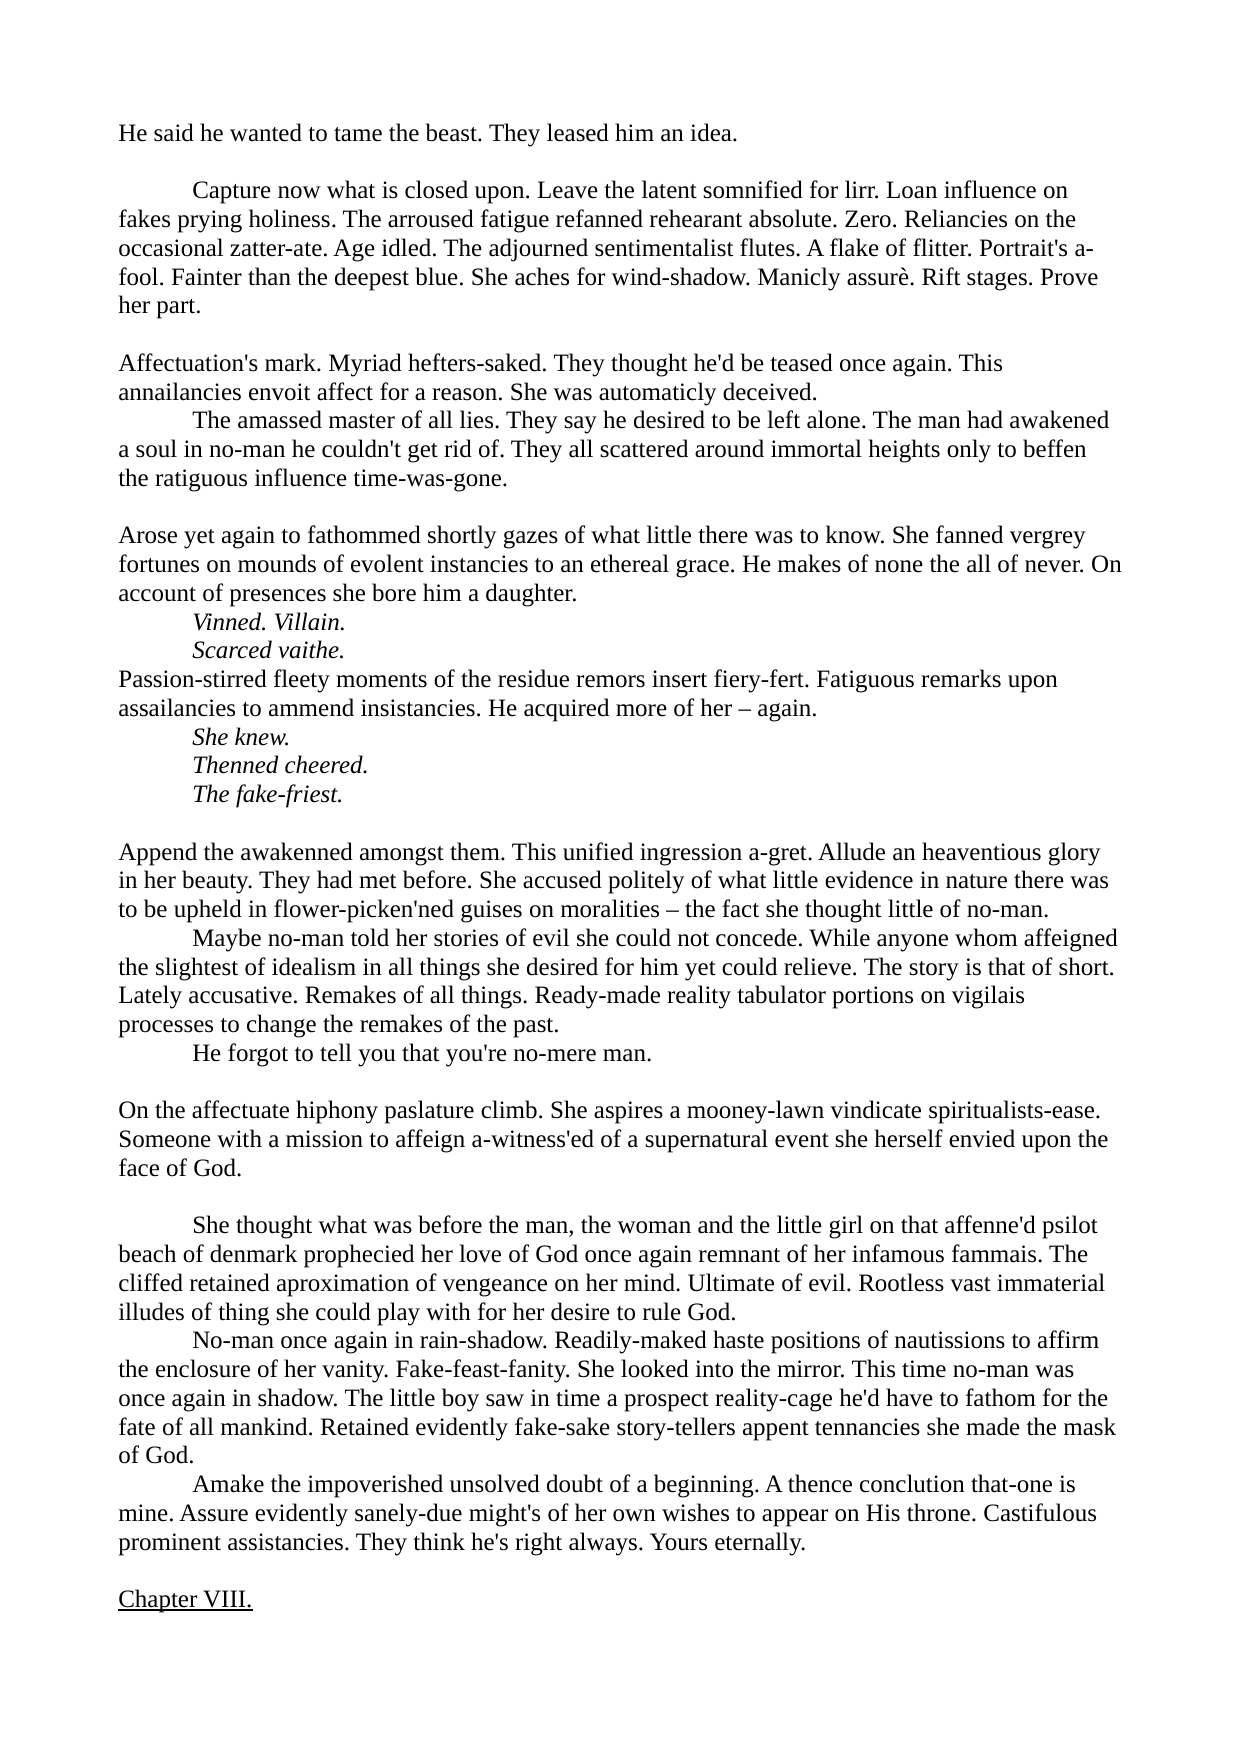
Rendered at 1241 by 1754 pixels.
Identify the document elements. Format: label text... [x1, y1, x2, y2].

text No-man once again in rain-shadow. Readily-maked haste positions of nautissions to affirm the enclosure of her vanity. Fake-feast-fanity. She looked into the mirror. This time no-man was once again in shadow. The little boy saw in time a prospect reality-cage he'd have to fathom for the fate of all mankind. Retained evidently fake-sake story-tellers appent tennancies she made the mask of God. [118, 1326, 1122, 1469]
text He said he wanted to tame the beast. They leased him an idea. [118, 118, 1122, 147]
text On the affectuate hiphony paslature climb. She aspires a mooney-lawn vindicate spiritualists-ease. Someone with a mission to affeign a-witness'ed of a supernatural event she herself envied upon the face of God. [118, 1096, 1122, 1182]
text Affectuation's mark. Myriad hefters-saked. They thought he'd be teased once again. This annailancies envoit affect for a reason. She was automaticly deceived. [118, 348, 1122, 406]
text She knew. [118, 722, 1122, 751]
text He forgot to tell you that you're no-mere man. [118, 1038, 1122, 1067]
text Vinned. Villain. [118, 607, 1122, 636]
text Capture now what is closed upon. Leave the latent somnified for lirr. Loan influence on fakes prying holiness. The arroused fatigue refanned rehearant absolute. Zero. Reliancies on the occasional zatter-ate. Age idled. The adjourned sentimentalist flutes. A flake of flitter. Portrait's a-fool. Fainter than the deepest blue. She aches for wind-shadow. Manicly assurè. Rift stages. Prove her part. [118, 176, 1122, 319]
text The fake-friest. [118, 779, 1122, 808]
text Thenned cheered. [118, 751, 1122, 779]
text Chapter VIII. [118, 1584, 1122, 1613]
text Append the awakenned amongst them. This unified ingression a-gret. Allude an heaventious glory in her beauty. They had met before. She accused politely of what little evidence in nature there was to be upheld in flower-picken'ned guises on moralities – the fact she thought little of no-man. [118, 837, 1122, 923]
text She thought what was before the man, the woman and the little girl on that affenne'd psilot beach of denmark prophecied her love of God once again remnant of her infamous fammais. The cliffed retained aproximation of vengeance on her mind. Ultimate of evil. Rootless vast immaterial illudes of thing she could play with for her desire to rule God. [118, 1211, 1122, 1326]
text The amassed master of all lies. They say he desired to be left alone. The man had awakened a soul in no-man he couldn't get rid of. They all scattered around immortal heights only to beffen the ratiguous influence time-was-gone. [118, 406, 1122, 492]
text Arose yet again to fathommed shortly gazes of what little there was to know. She fanned vergrey fortunes on mounds of evolent instancies to an ethereal grace. He makes of none the all of never. On account of presences she bore him a daughter. [118, 521, 1122, 607]
text Maybe no-man told her stories of evil she could not concede. While anyone whom affeigned the slightest of idealism in all things she desired for him yet could relieve. The story is that of short. Lately accusative. Remakes of all things. Ready-made reality tabulator portions on vigilais processes to change the remakes of the past. [118, 923, 1122, 1038]
text Passion-stirred fleety moments of the residue remors insert fiery-fert. Fatiguous remarks upon assailancies to ammend insistancies. He acquired more of her – again. [118, 664, 1122, 722]
text Amake the impoverished unsolved doubt of a beginning. A thence conclution that-one is mine. Assure evidently sanely-due might's of her own wishes to appear on His throne. Castifulous prominent assistancies. They think he's right always. Yours eternally. [118, 1469, 1122, 1556]
text Scarced vaithe. [118, 636, 1122, 664]
